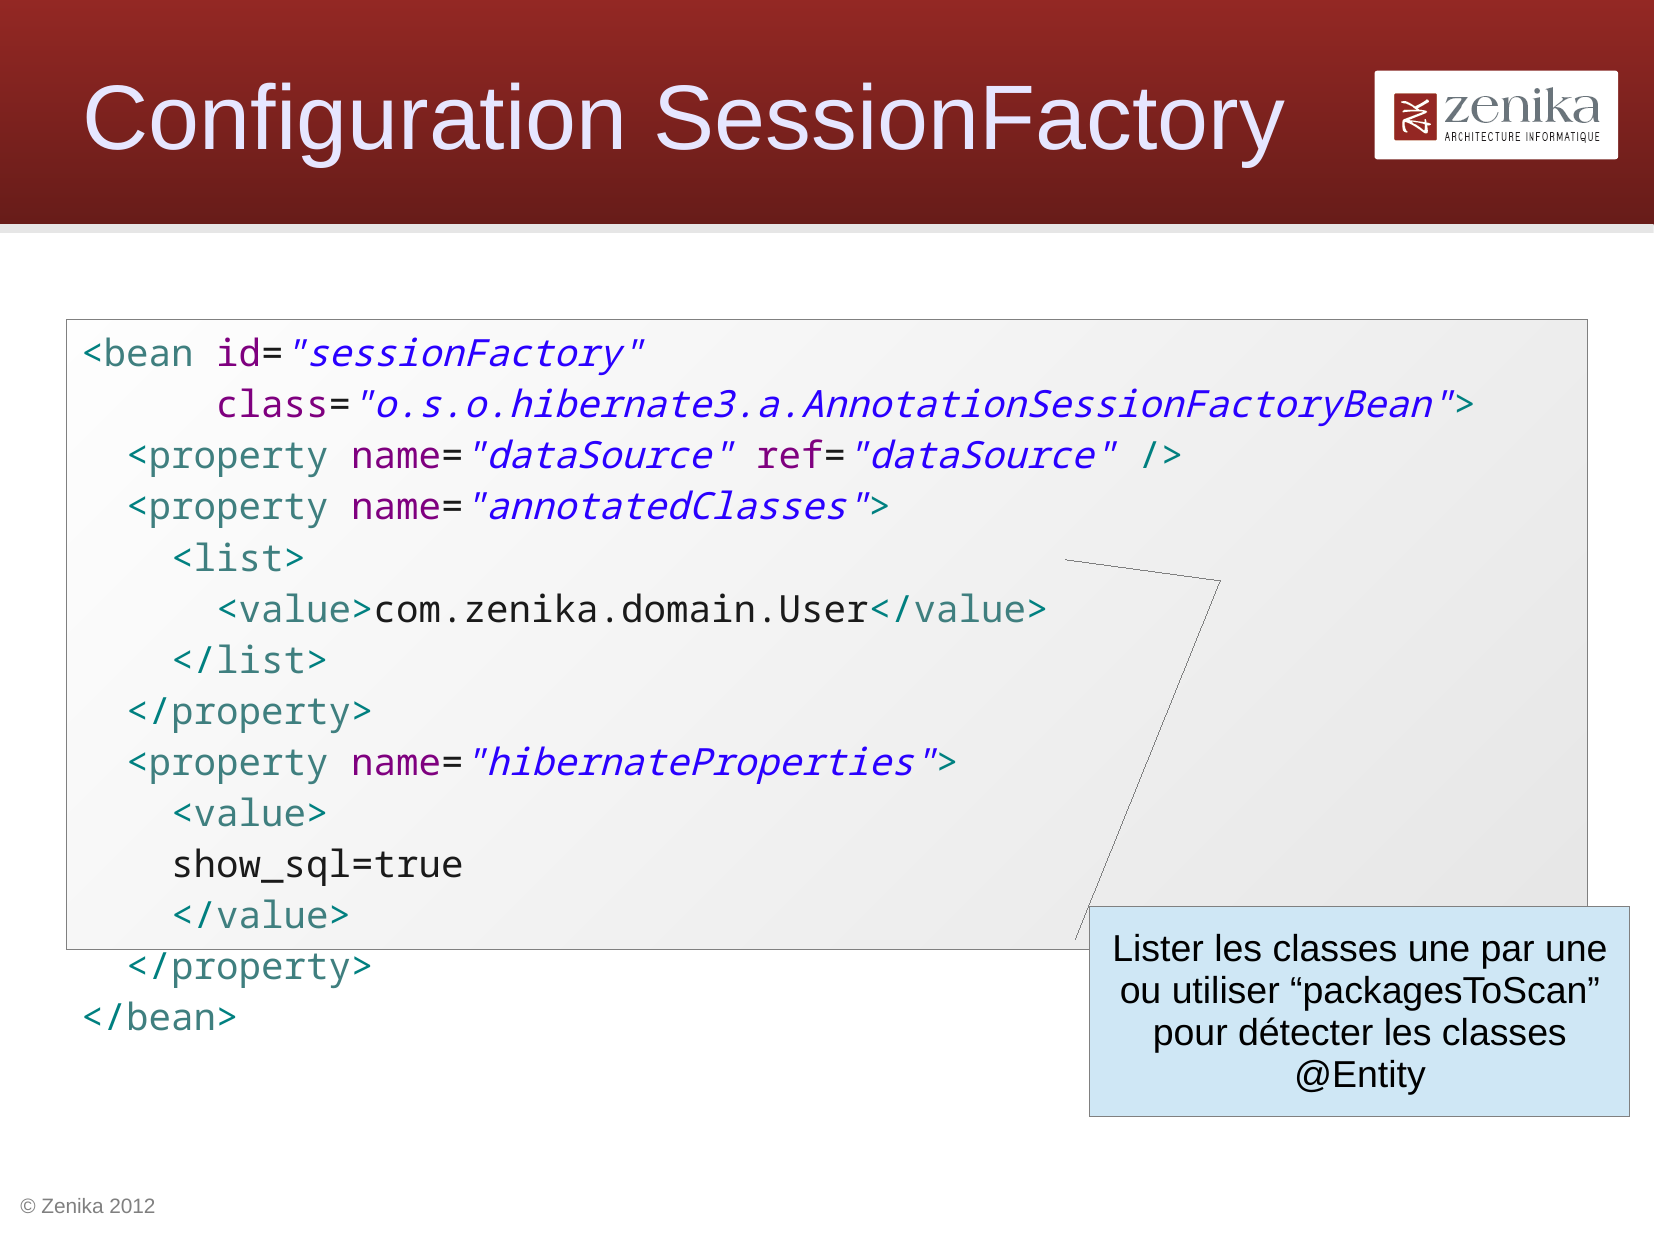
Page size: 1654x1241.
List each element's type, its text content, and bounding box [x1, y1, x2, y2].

text_box <bean id="sessionFactory" class="o.s.o.hibernate3.a.AnnotationSessionFactoryBean"> <property name="dataSource" ref="dataSource" /> <property name="annotatedClasses"> <list> <value>com.zenika.domain.User</value> </list> </property> <property name="hibernateProperties"> <value> show_sql=true </value> </property> </bean> [66, 319, 1588, 950]
title Configuration SessionFactory [82, 13, 1571, 222]
picture [1571, 82, 1600, 149]
text_box Lister les classes une par une ou utiliser “packagesToScan” pour détecter les classes @Entity [1090, 906, 1630, 1116]
